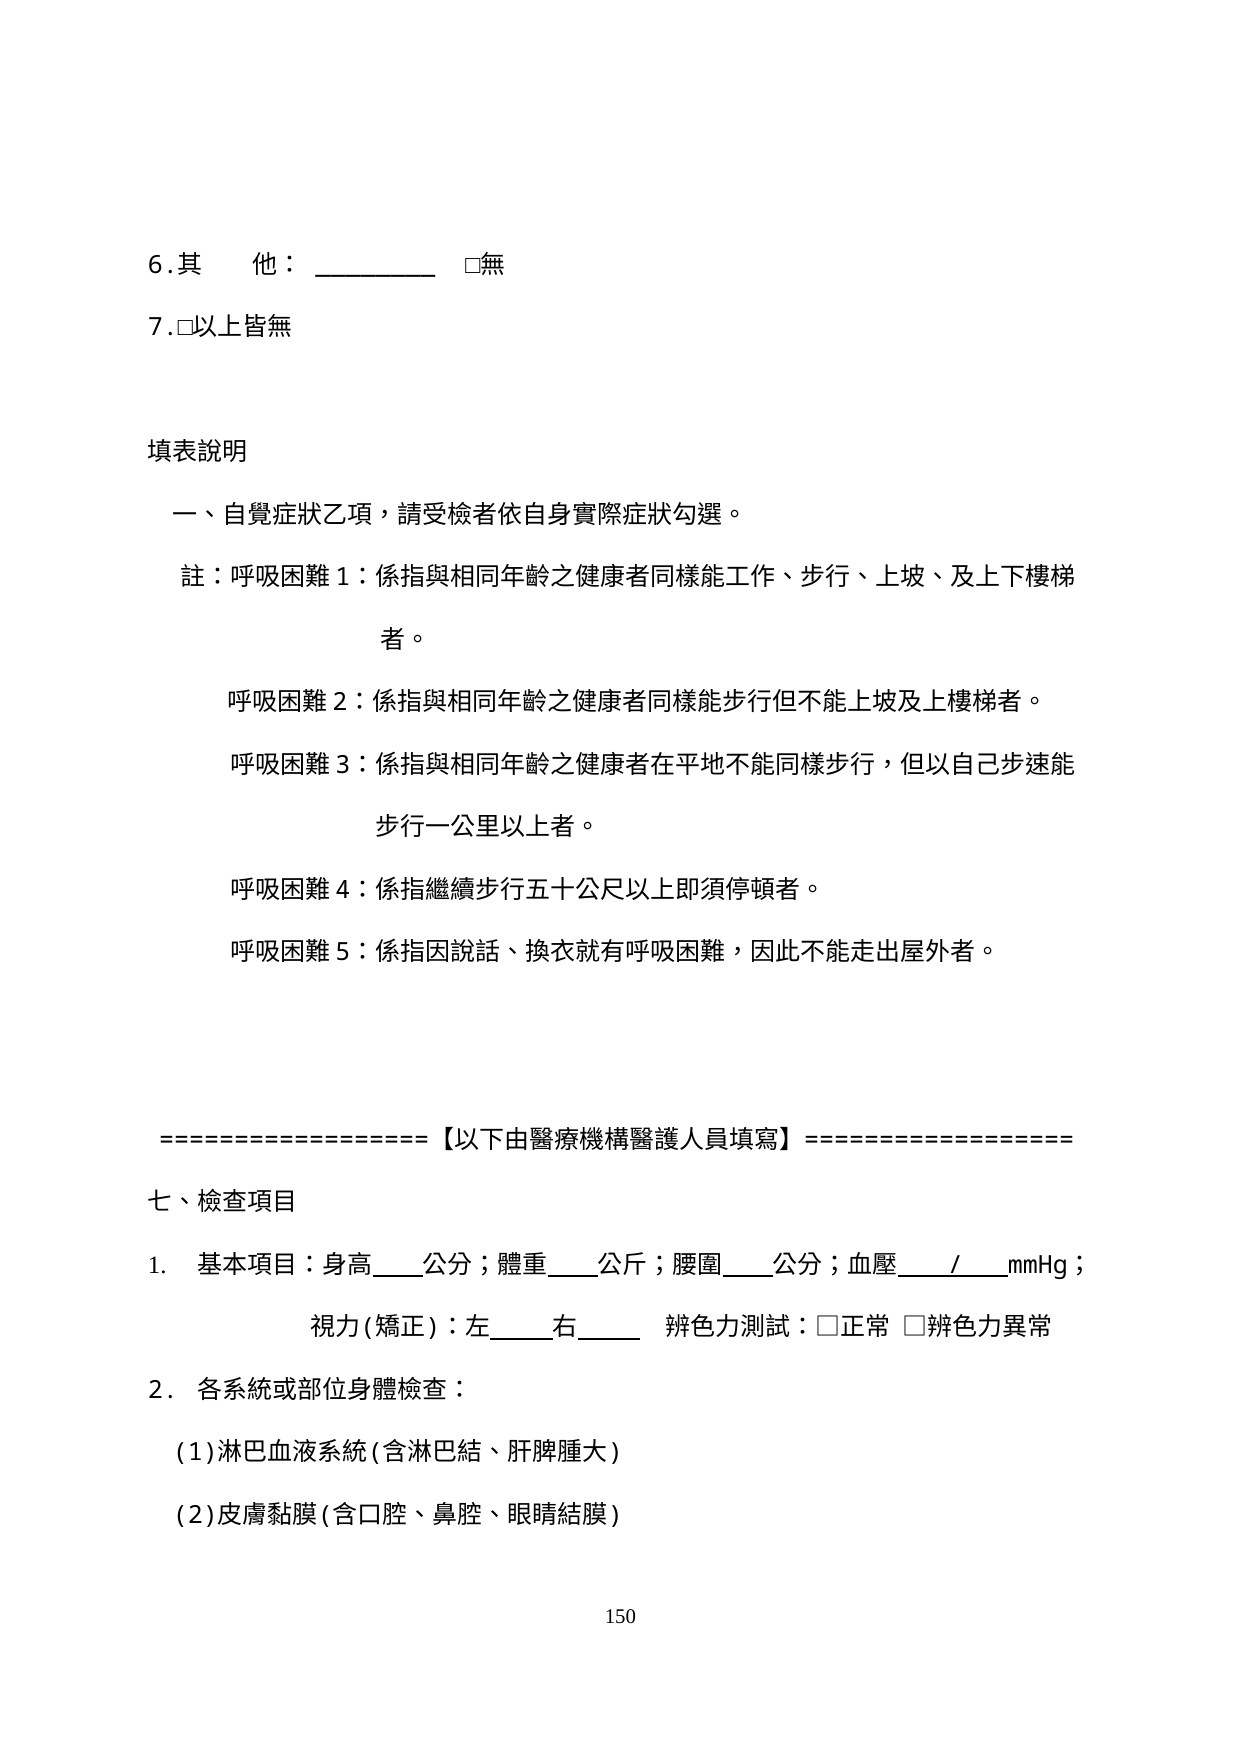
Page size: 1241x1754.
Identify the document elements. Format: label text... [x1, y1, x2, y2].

text 7.□以上皆無 [148, 283, 1171, 346]
text 視力(矯正)：左 右 辨色力測試：□正常 □辨色力異常 [148, 1283, 1171, 1346]
text 一、自覺症狀乙項，請受檢者依自身實際症狀勾選。 [148, 471, 1092, 533]
text (2)皮膚黏膜(含口腔、鼻腔、眼睛結膜) [148, 1471, 1092, 1533]
text 填表說明 [148, 408, 1066, 471]
text 七、檢查項目 [148, 1158, 1092, 1221]
list 各系統或部位身體檢查： [148, 1346, 1171, 1408]
list 基本項目：身高 公分；體重 公斤；腰圍 公分；血壓 / mmHg； [148, 1221, 1171, 1283]
text 呼吸困難2：係指與相同年齡之健康者同樣能步行但不能上坡及上樓梯者。 [227, 658, 1092, 721]
text ==================【以下由醫療機構醫護人員填寫】================== [148, 1096, 1085, 1158]
text 6.其 他： ________ □無 [148, 221, 1171, 283]
text 呼吸困難4：係指繼續步行五十公尺以上即須停頓者。 [230, 846, 1092, 908]
text 註：呼吸困難1：係指與相同年齡之健康者同樣能工作、步行、上坡、及上下樓梯者。 [180, 533, 1092, 658]
text 呼吸困難3：係指與相同年齡之健康者在平地不能同樣步行，但以自己步速能步行一公里以上者。 [230, 721, 1092, 846]
text (1)淋巴血液系統(含淋巴結、肝脾腫大) [148, 1408, 1092, 1471]
text 呼吸困難5：係指因說話、換衣就有呼吸困難，因此不能走出屋外者。 [230, 908, 1092, 971]
